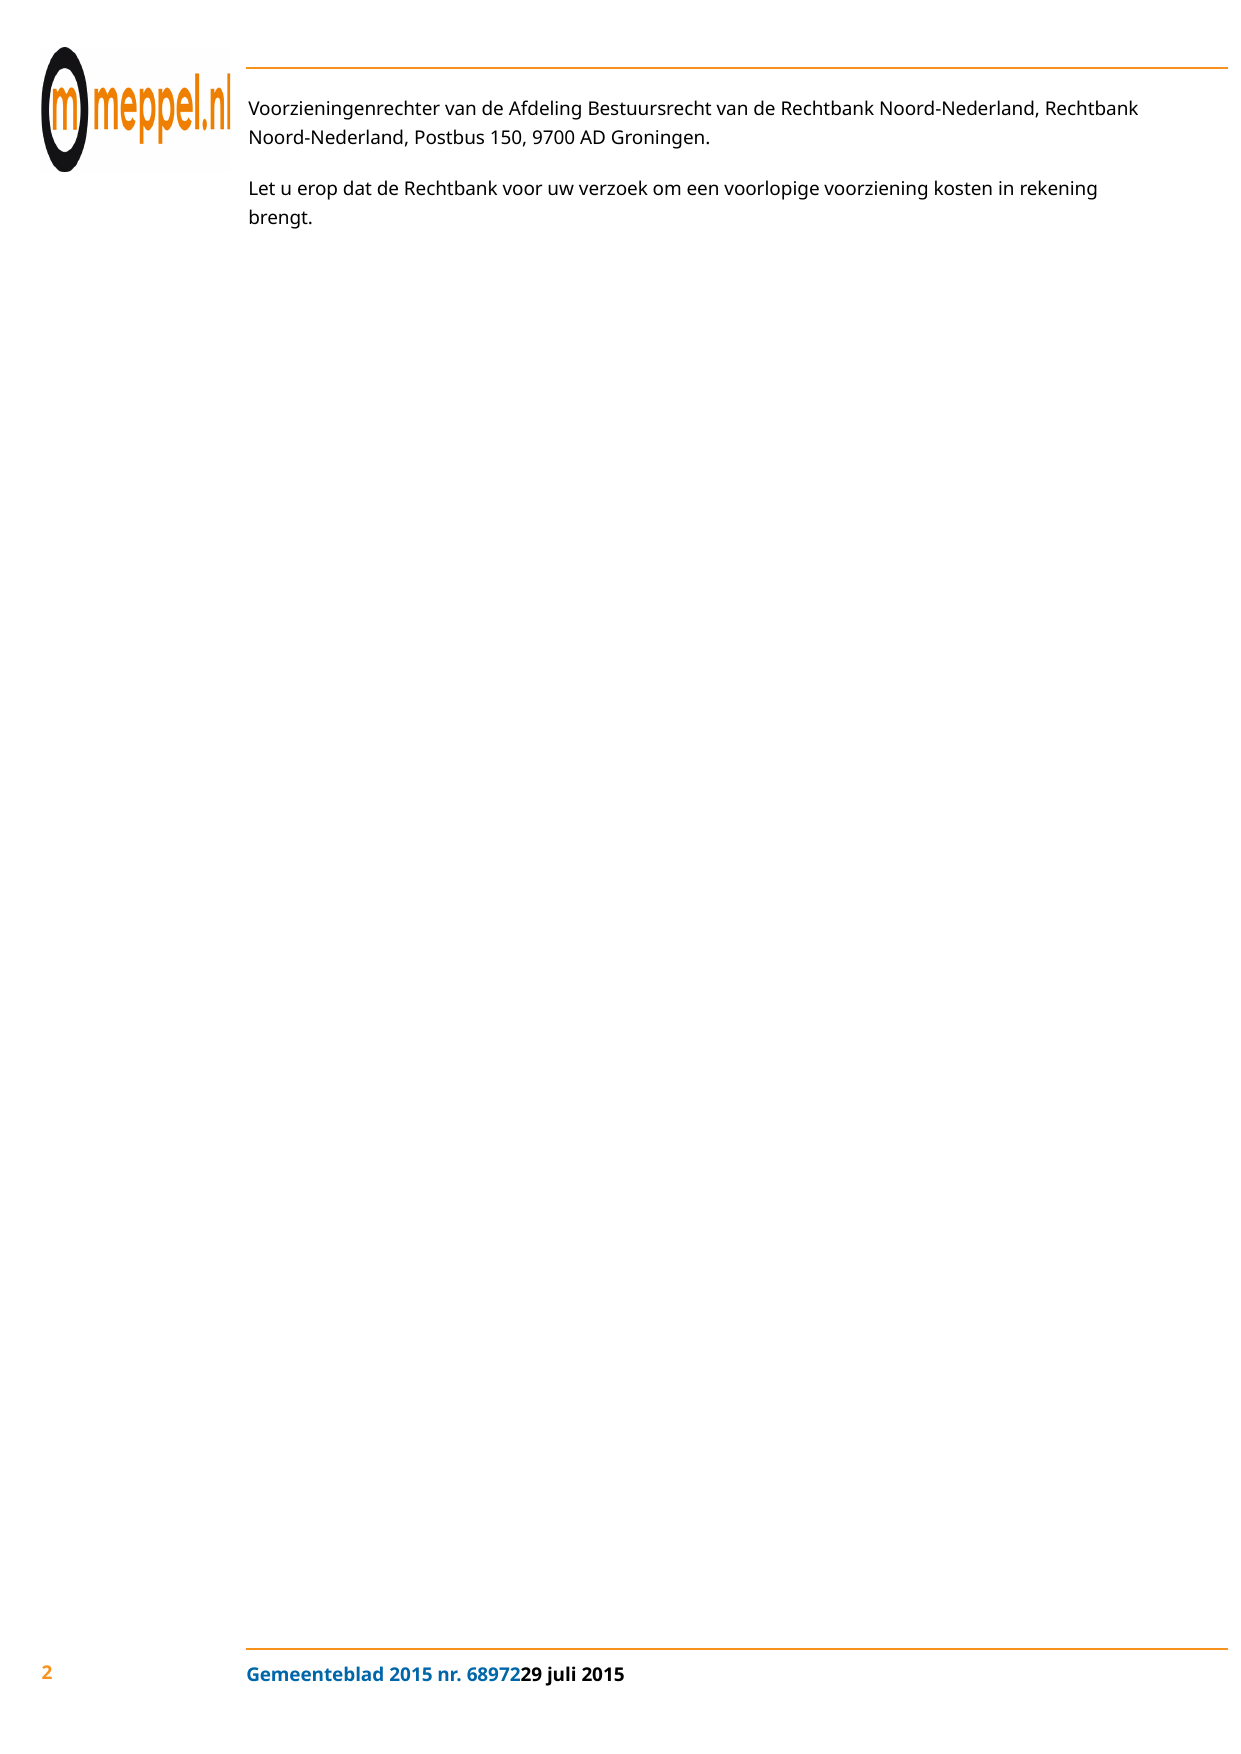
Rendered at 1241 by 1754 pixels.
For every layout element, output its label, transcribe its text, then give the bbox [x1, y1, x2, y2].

text Voorzieningenrechter van de Afdeling Bestuursrecht van de Rechtbank Noord-Nederland, Rechtbank Noord-Nederland, Postbus 150, 9700 AD Groningen. [248, 95, 1152, 150]
picture [41, 47, 231, 172]
text Let u erop dat de Rechtbank voor uw verzoek om een voorlopige voorziening kosten in rekening brengt. [248, 175, 1152, 230]
